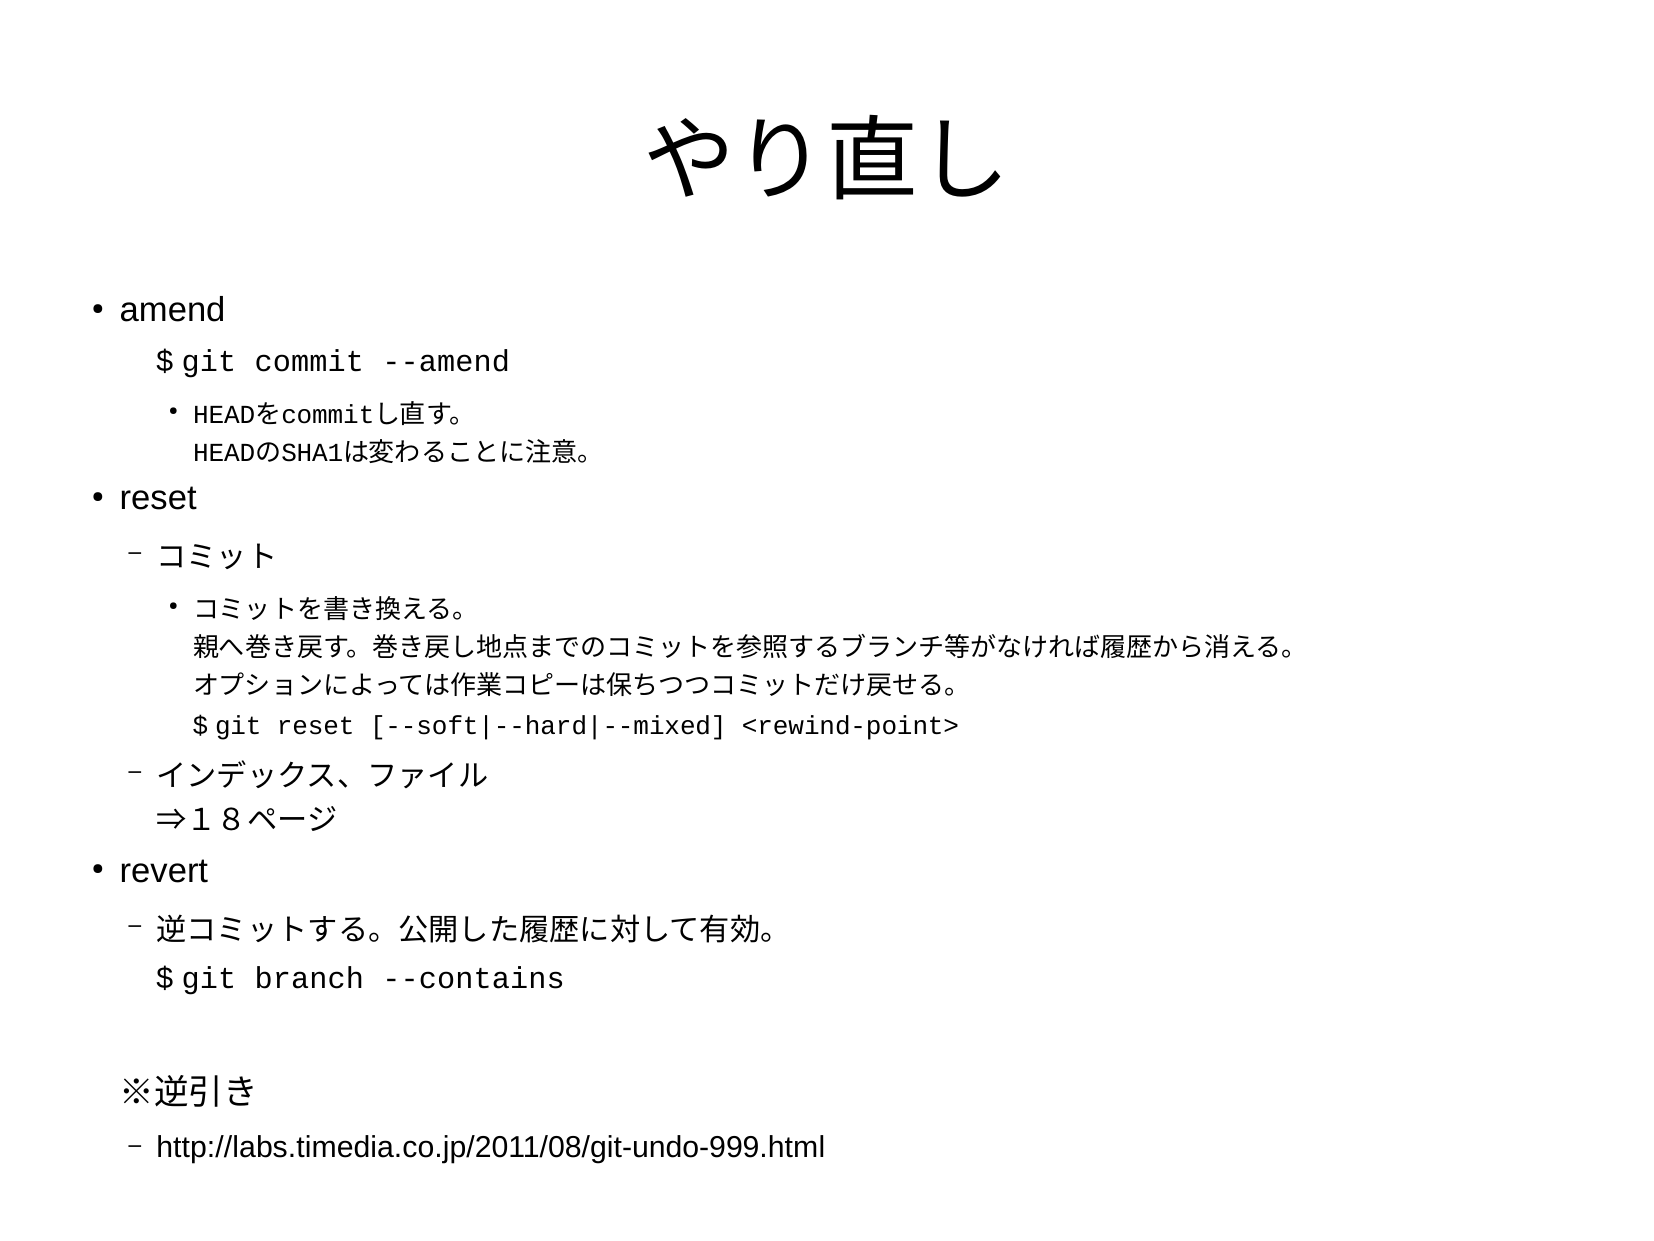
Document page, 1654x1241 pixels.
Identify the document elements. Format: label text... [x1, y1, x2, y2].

title やり直し [82, 49, 1571, 257]
list amend $ git commit --amend HEADをcommitし直す。 HEADのSHA1は変わることに注意。 reset コミット コミットを書き換える。 親へ巻き戻す。巻き戻し地点までのコミットを参照するブランチ等がなければ履歴から消える。 オプションによっては作業コピーは保ちつつコミットだけ戻せる。 $ git reset [--soft|--hard|--mixed] <rewind-point> インデックス、ファイル ⇒１８ページ revert 逆コミットする。公開した履歴に対して有効。 $ git branch --contains ※逆引き http://labs.timedia.co.jp/2011/08/git-undo-999.html [82, 290, 1538, 1170]
